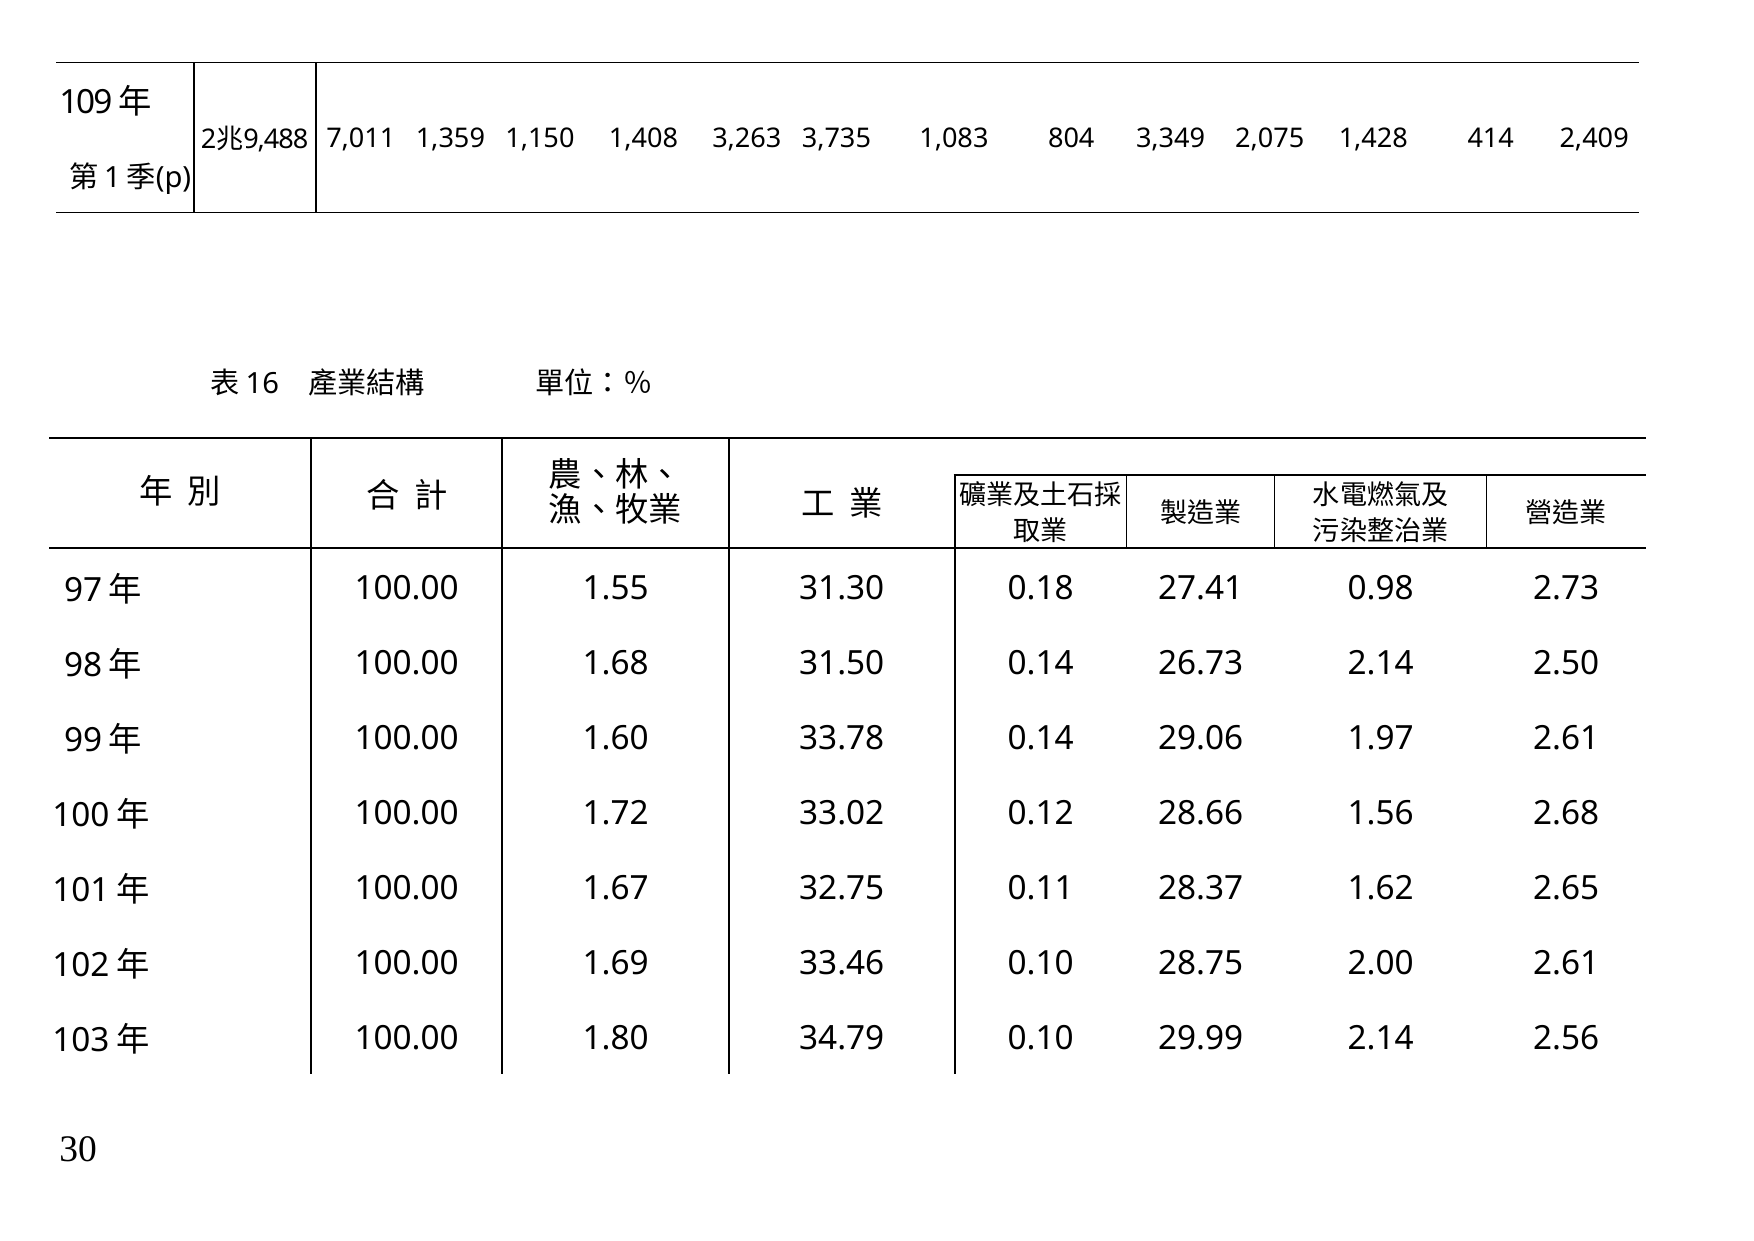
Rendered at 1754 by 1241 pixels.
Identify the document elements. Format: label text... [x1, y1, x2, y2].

table_cell [56, 213, 194, 268]
table_cell 0.10 [956, 924, 1126, 999]
table_cell [1026, 213, 1116, 268]
table_cell 1.68 [503, 624, 728, 699]
table_cell [1116, 268, 1225, 324]
subtitle 表16 產業結構 單位：％ [58, 343, 1636, 418]
table_cell [1225, 213, 1314, 268]
table_cell 28.37 [1126, 849, 1274, 924]
table_cell 3,263 [702, 63, 791, 212]
table_cell 1.80 [503, 999, 728, 1074]
table_cell 1,150 [495, 63, 584, 212]
table_cell 1.55 [503, 549, 728, 624]
table_cell 27.41 [1126, 549, 1274, 624]
table_cell [1225, 268, 1314, 324]
table_cell [1116, 213, 1225, 268]
table_cell 34.79 [730, 999, 954, 1074]
table_header 合 計 [312, 439, 501, 547]
table_cell 3,735 [791, 63, 881, 212]
table_cell 100.00 [312, 549, 501, 624]
table_cell 3,349 [1116, 63, 1225, 212]
table_header 工 業 [730, 439, 954, 547]
table_cell [585, 213, 702, 268]
table_cell [1026, 268, 1116, 324]
table_cell [495, 213, 584, 268]
table_cell 7,011 [317, 63, 405, 212]
table_cell [316, 213, 405, 268]
table_cell 2.61 [1486, 924, 1646, 999]
table_cell 100.00 [312, 624, 501, 699]
table_cell 2.73 [1486, 549, 1646, 624]
table_cell [1314, 268, 1432, 324]
table_cell 109年 第1季(p) [56, 63, 193, 212]
table_cell 1,359 [405, 63, 495, 212]
table_cell [585, 268, 702, 324]
table_cell 1.72 [503, 774, 728, 849]
table_cell 28.66 [1126, 774, 1274, 849]
table_cell [1432, 213, 1549, 268]
table_cell 0.18 [956, 549, 1126, 624]
table_cell [702, 268, 791, 324]
table_cell 29.99 [1126, 999, 1274, 1074]
table_cell 33.02 [730, 774, 954, 849]
table_cell [1549, 213, 1639, 268]
table_cell [881, 268, 1026, 324]
table_cell 2,409 [1549, 63, 1639, 212]
table_cell 製造業 [1127, 476, 1274, 547]
table_cell 營造業 [1487, 476, 1646, 547]
table_cell 102年 [49, 924, 310, 999]
table_cell 98年 [49, 624, 310, 699]
table_cell [405, 213, 495, 268]
table_cell 2.00 [1275, 924, 1486, 999]
table_cell [194, 213, 316, 268]
table_cell 2兆9,488 [195, 63, 315, 212]
table_cell [56, 268, 194, 324]
table_cell 1.56 [1275, 774, 1486, 849]
table_cell 0.12 [956, 774, 1126, 849]
table_cell 26.73 [1126, 624, 1274, 699]
table_cell 103年 [49, 999, 310, 1074]
table_cell 804 [1026, 63, 1116, 212]
table_cell [1432, 268, 1549, 324]
table_cell 1,083 [881, 63, 1026, 212]
table_header 年 別 [49, 439, 310, 547]
table_cell 2.14 [1275, 999, 1486, 1074]
table_cell [194, 268, 316, 324]
table_cell 1.69 [503, 924, 728, 999]
table_cell 29.06 [1126, 699, 1274, 774]
table_cell 0.14 [956, 699, 1126, 774]
table_cell 33.46 [730, 924, 954, 999]
table_cell 0.14 [956, 624, 1126, 699]
table_cell 1.97 [1275, 699, 1486, 774]
table_cell 水電燃氣及 污染整治業 [1275, 476, 1486, 547]
table_cell 2,075 [1225, 63, 1314, 212]
table_cell 100.00 [312, 849, 501, 924]
table_cell 2.61 [1486, 699, 1646, 774]
table_cell 99年 [49, 699, 310, 774]
table_cell 31.50 [730, 624, 954, 699]
table_cell [495, 268, 584, 324]
table_cell 28.75 [1126, 924, 1274, 999]
table_cell [881, 213, 1026, 268]
table_cell 97年 [49, 549, 310, 624]
table_cell 1.60 [503, 699, 728, 774]
table_cell 101年 [49, 849, 310, 924]
table_cell 2.65 [1486, 849, 1646, 924]
table_cell [405, 268, 495, 324]
table_cell 1,428 [1314, 63, 1432, 212]
table_cell 1.62 [1275, 849, 1486, 924]
table_cell [702, 213, 791, 268]
table_cell 100年 [49, 774, 310, 849]
table_cell 2.56 [1486, 999, 1646, 1074]
table_cell [1314, 213, 1432, 268]
table_cell 100.00 [312, 699, 501, 774]
table_cell 31.30 [730, 549, 954, 624]
table_cell 414 [1432, 63, 1549, 212]
table_cell 1.67 [503, 849, 728, 924]
table_cell 100.00 [312, 924, 501, 999]
table_cell 0.98 [1275, 549, 1486, 624]
table_cell [791, 268, 881, 324]
table_cell 100.00 [312, 999, 501, 1074]
table_header [955, 439, 1646, 474]
table_cell 2.68 [1486, 774, 1646, 849]
table_cell 33.78 [730, 699, 954, 774]
table_cell 礦業及土石採取業 [956, 476, 1126, 547]
table_cell [791, 213, 881, 268]
table_cell 100.00 [312, 774, 501, 849]
table_cell 2.50 [1486, 624, 1646, 699]
table_cell 32.75 [730, 849, 954, 924]
table_cell 2.14 [1275, 624, 1486, 699]
table_cell 0.11 [956, 849, 1126, 924]
table_cell 0.10 [956, 999, 1126, 1074]
table_header 農、林、 漁、牧業 [503, 439, 728, 547]
table_cell 1,408 [585, 63, 702, 212]
table_cell [316, 268, 405, 324]
table_cell [1549, 268, 1639, 324]
